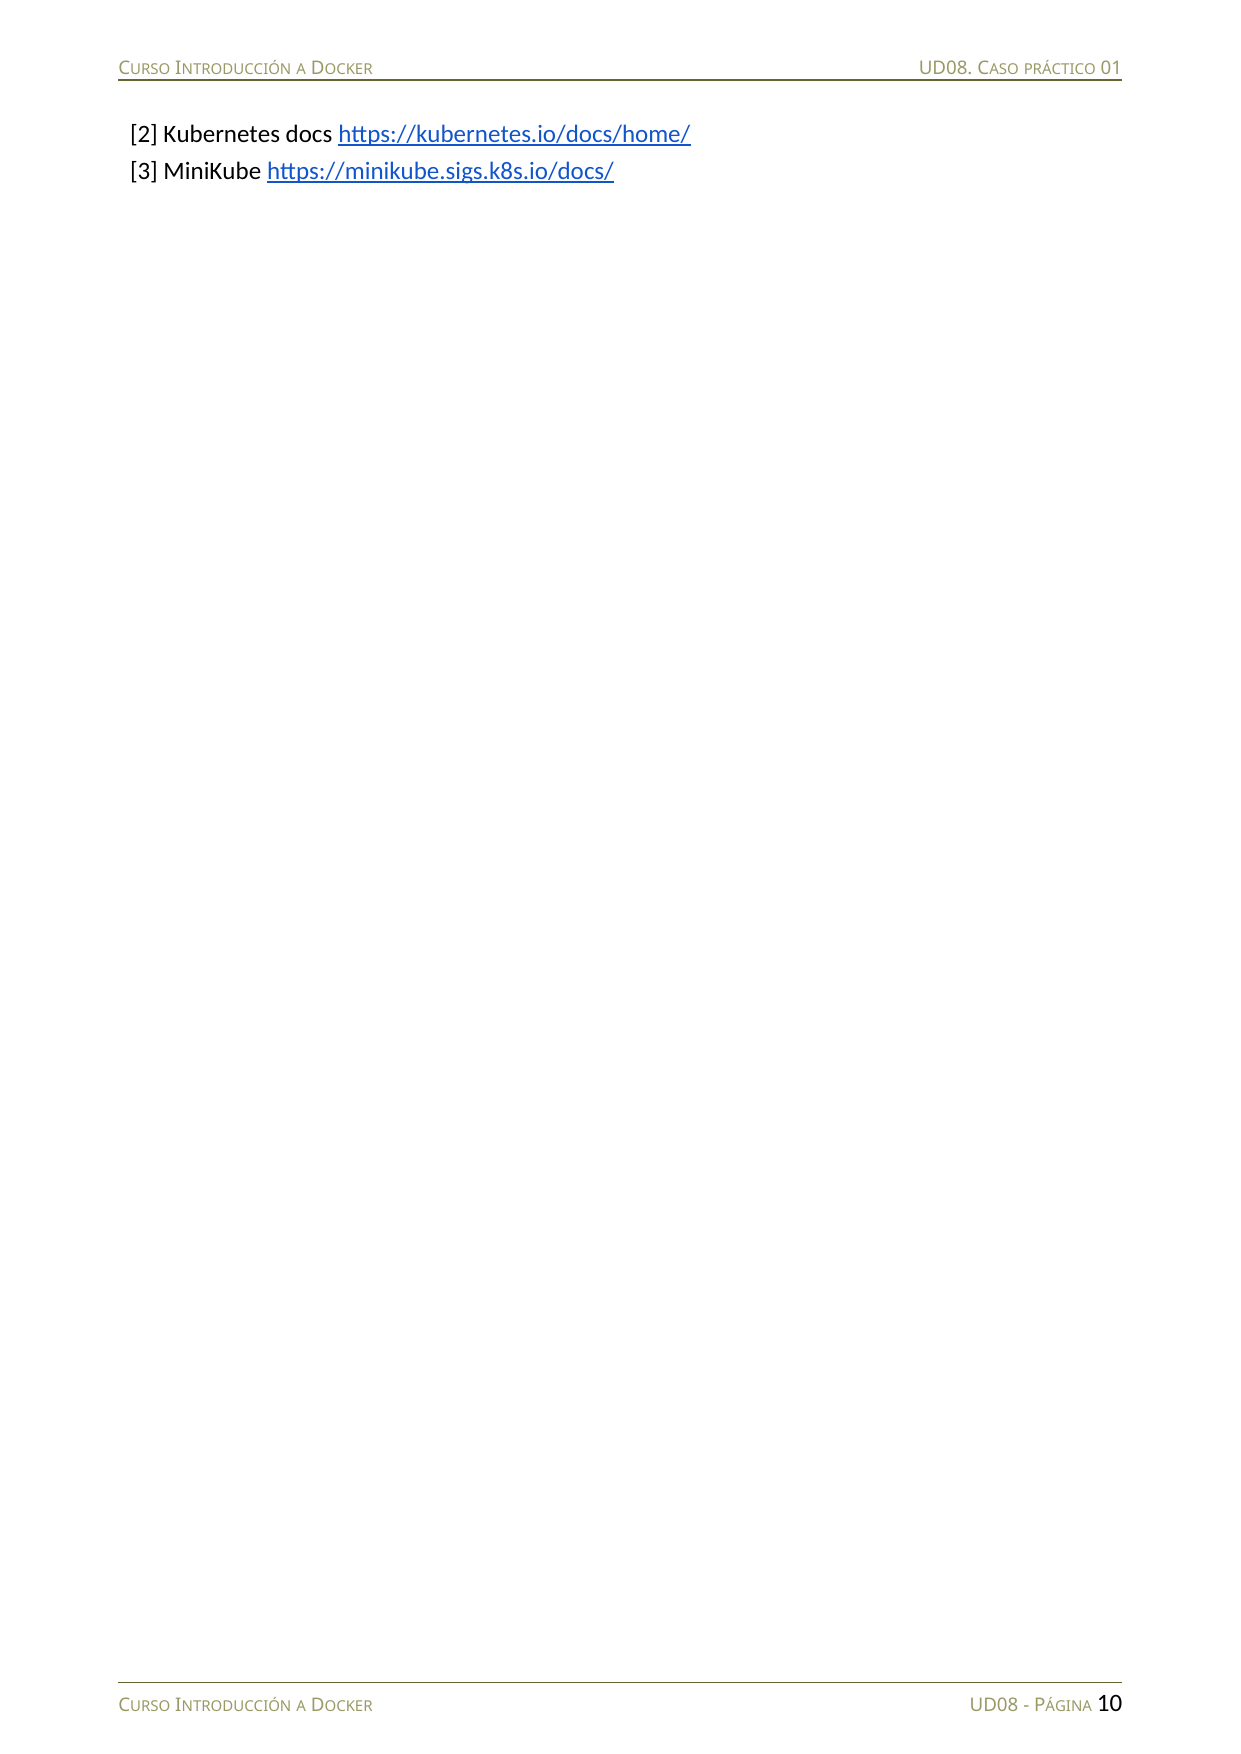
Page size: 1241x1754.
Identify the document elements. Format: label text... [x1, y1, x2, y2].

text [3] MiniKube https://minikube.sigs.k8s.io/docs/ [118, 155, 1122, 186]
text [2] Kubernetes docs https://kubernetes.io/docs/home/ [118, 118, 1122, 148]
